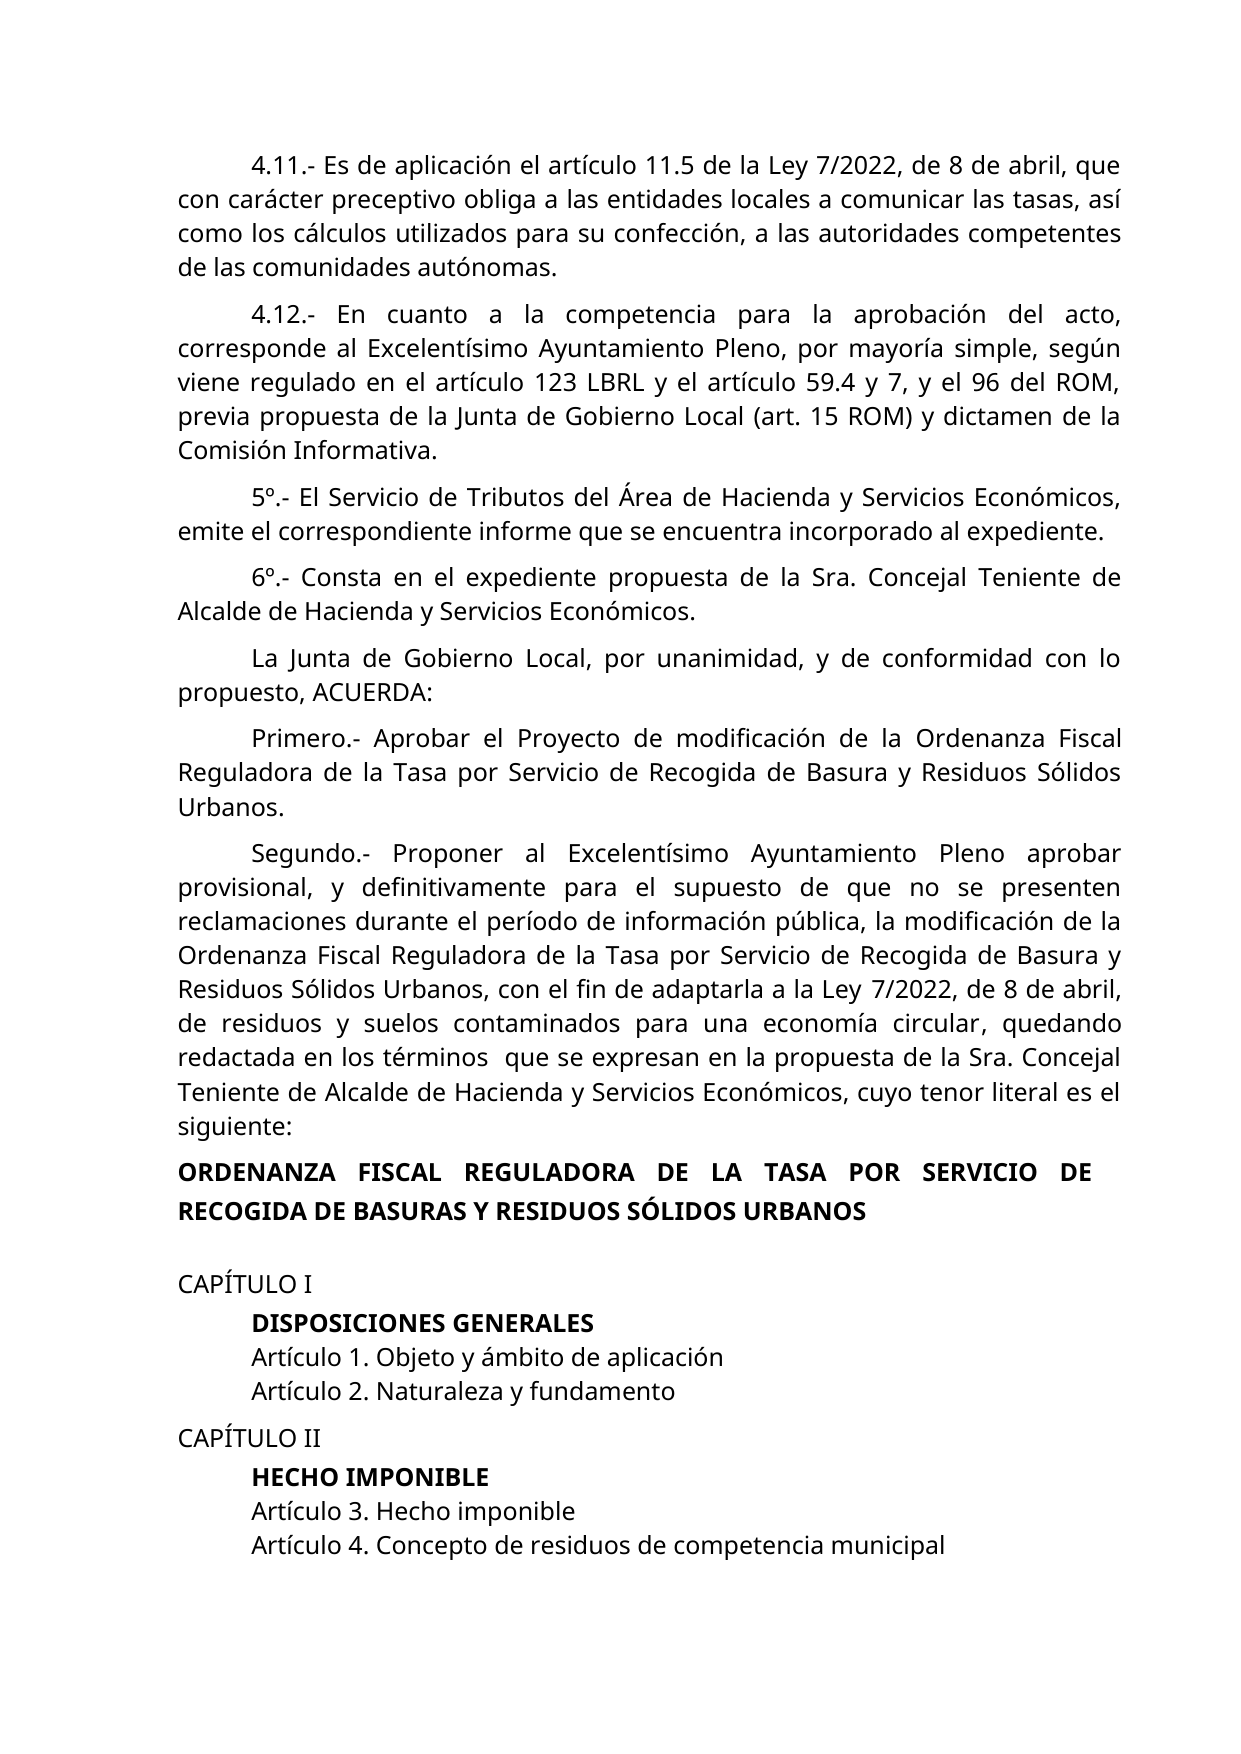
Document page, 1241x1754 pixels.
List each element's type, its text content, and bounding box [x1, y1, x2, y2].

text ORDENANZA FISCAL REGULADORA DE LA TASA POR SERVICIO DE RECOGIDA DE BASURAS Y RESIDUOS SÓLIDOS URBANOS [177, 1155, 1093, 1228]
subtitle CAPÍTULO II [177, 1420, 1093, 1454]
text 4.12.- En cuanto a la competencia para la aprobación del acto, corresponde al Excelentísimo Ayuntamiento Pleno, por mayoría simple, según viene regulado en el artículo 123 LBRL y el artículo 59.4 y 7, y el 96 del ROM, previa propuesta de la Junta de Gobierno Local (art. 15 ROM) y dictamen de la Comisión Informativa. [177, 296, 1122, 467]
text 6º.- Consta en el expediente propuesta de la Sra. Concejal Teniente de Alcalde de Hacienda y Servicios Económicos. [177, 560, 1122, 628]
text Artículo 1. Objeto y ámbito de aplicación [177, 1340, 1093, 1374]
text 4.11.- Es de aplicación el artículo 11.5 de la Ley 7/2022, de 8 de abril, que con carácter preceptivo obliga a las entidades locales a comunicar las tasas, así como los cálculos utilizados para su confección, a las autoridades competentes de las comunidades autónomas. [177, 148, 1122, 284]
text Primero.- Aprobar el Proyecto de modificación de la Ordenanza Fiscal Reguladora de la Tasa por Servicio de Recogida de Basura y Residuos Sólidos Urbanos. [177, 721, 1122, 823]
text La Junta de Gobierno Local, por unanimidad, y de conformidad con lo propuesto, ACUERDA: [177, 640, 1122, 708]
text 5º.- El Servicio de Tributos del Área de Hacienda y Servicios Económicos, emite el correspondiente informe que se encuentra incorporado al expediente. [177, 479, 1122, 547]
text Artículo 2. Naturaleza y fundamento [177, 1374, 1093, 1408]
text Artículo 3. Hecho imponible [177, 1493, 1093, 1528]
text Segundo.- Proponer al Excelentísimo Ayuntamiento Pleno aprobar provisional, y definitivamente para el supuesto de que no se presenten reclamaciones durante el período de información pública, la modificación de la Ordenanza Fiscal Reguladora de la Tasa por Servicio de Recogida de Basura y Residuos Sólidos Urbanos, con el fin de adaptarla a la Ley 7/2022, de 8 de abril, de residuos y suelos contaminados para una economía circular, quedando redactada en los términos que se expresan en la propuesta de la Sra. Concejal Teniente de Alcalde de Hacienda y Servicios Económicos, cuyo tenor literal es el siguiente: [177, 836, 1122, 1142]
text DISPOSICIONES GENERALES [177, 1306, 1093, 1340]
text HECHO IMPONIBLE [177, 1459, 1093, 1493]
subtitle CAPÍTULO I [177, 1266, 1093, 1301]
text Artículo 4. Concepto de residuos de competencia municipal [177, 1528, 1093, 1562]
